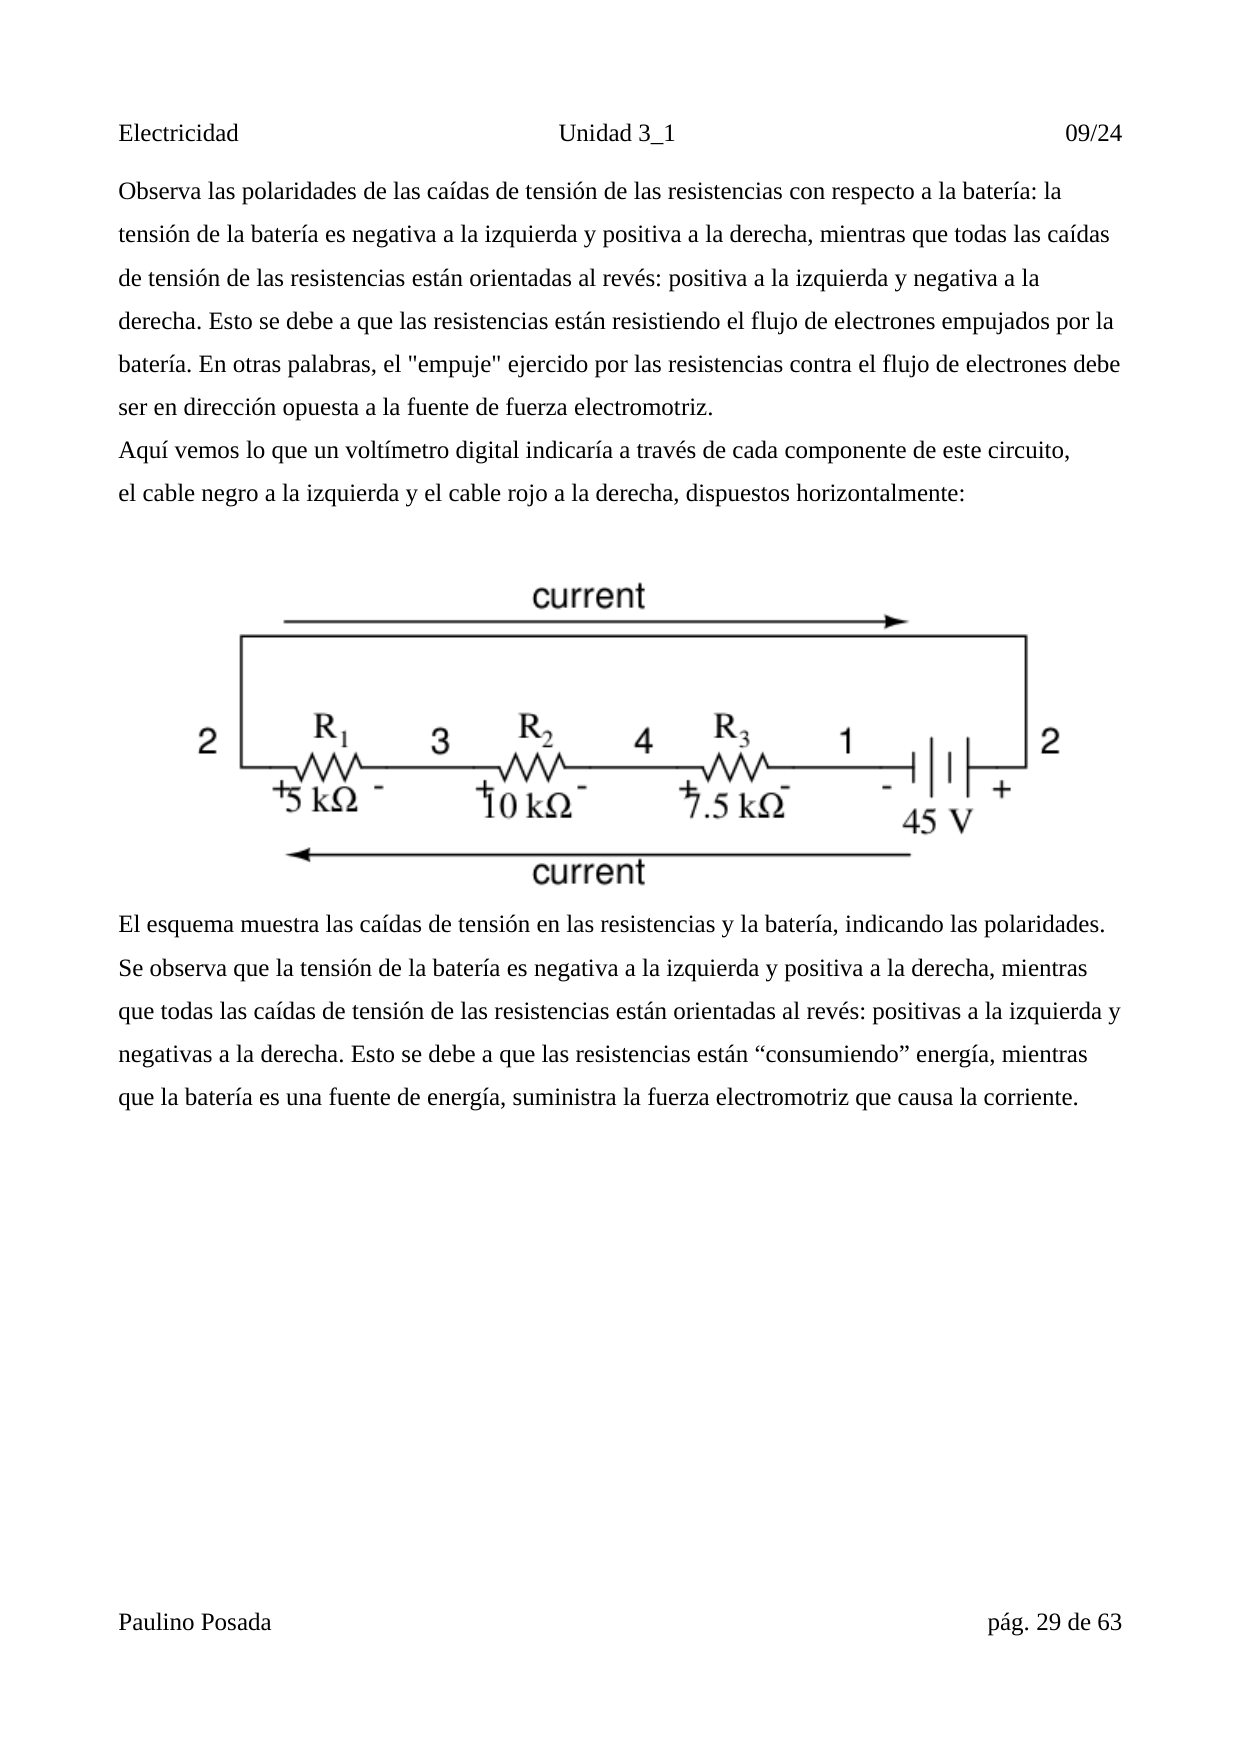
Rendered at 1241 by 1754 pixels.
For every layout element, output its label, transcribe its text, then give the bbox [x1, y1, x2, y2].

text Observa las polaridades de las caídas de tensión de las resistencias con respecto a la batería: la tensión de la batería es negativa a la izquierda y positiva a la derecha, mientras que todas las caídas de tensión de las resistencias están orientadas al revés: positiva a la izquierda y negativa a la derecha. Esto se debe a que las resistencias están resistiendo el flujo de electrones empujados por la batería. En otras palabras, el "empuje" ejercido por las resistencias contra el flujo de electrones debe ser en dirección opuesta a la fuente de fuerza electromotriz. [118, 176, 1122, 421]
text El esquema muestra las caídas de tensión en las resistencias y la batería, indicando las polaridades. Se observa que la tensión de la batería es negativa a la izquierda y positiva a la derecha, mientras que todas las caídas de tensión de las resistencias están orientadas al revés: positivas a la izquierda y negativas a la derecha. Esto se debe a que las resistencias están “consumiendo” energía, mientras que la batería es una fuente de energía, suministra la fuerza electromotriz que causa la corriente. [118, 909, 1122, 1111]
picture [165, 564, 1075, 898]
text Aquí vemos lo que un voltímetro digital indicaría a través de cada componente de este circuito, [118, 435, 1122, 464]
text el cable negro a la izquierda y el cable rojo a la derecha, dispuestos horizontalmente: [118, 478, 1122, 507]
